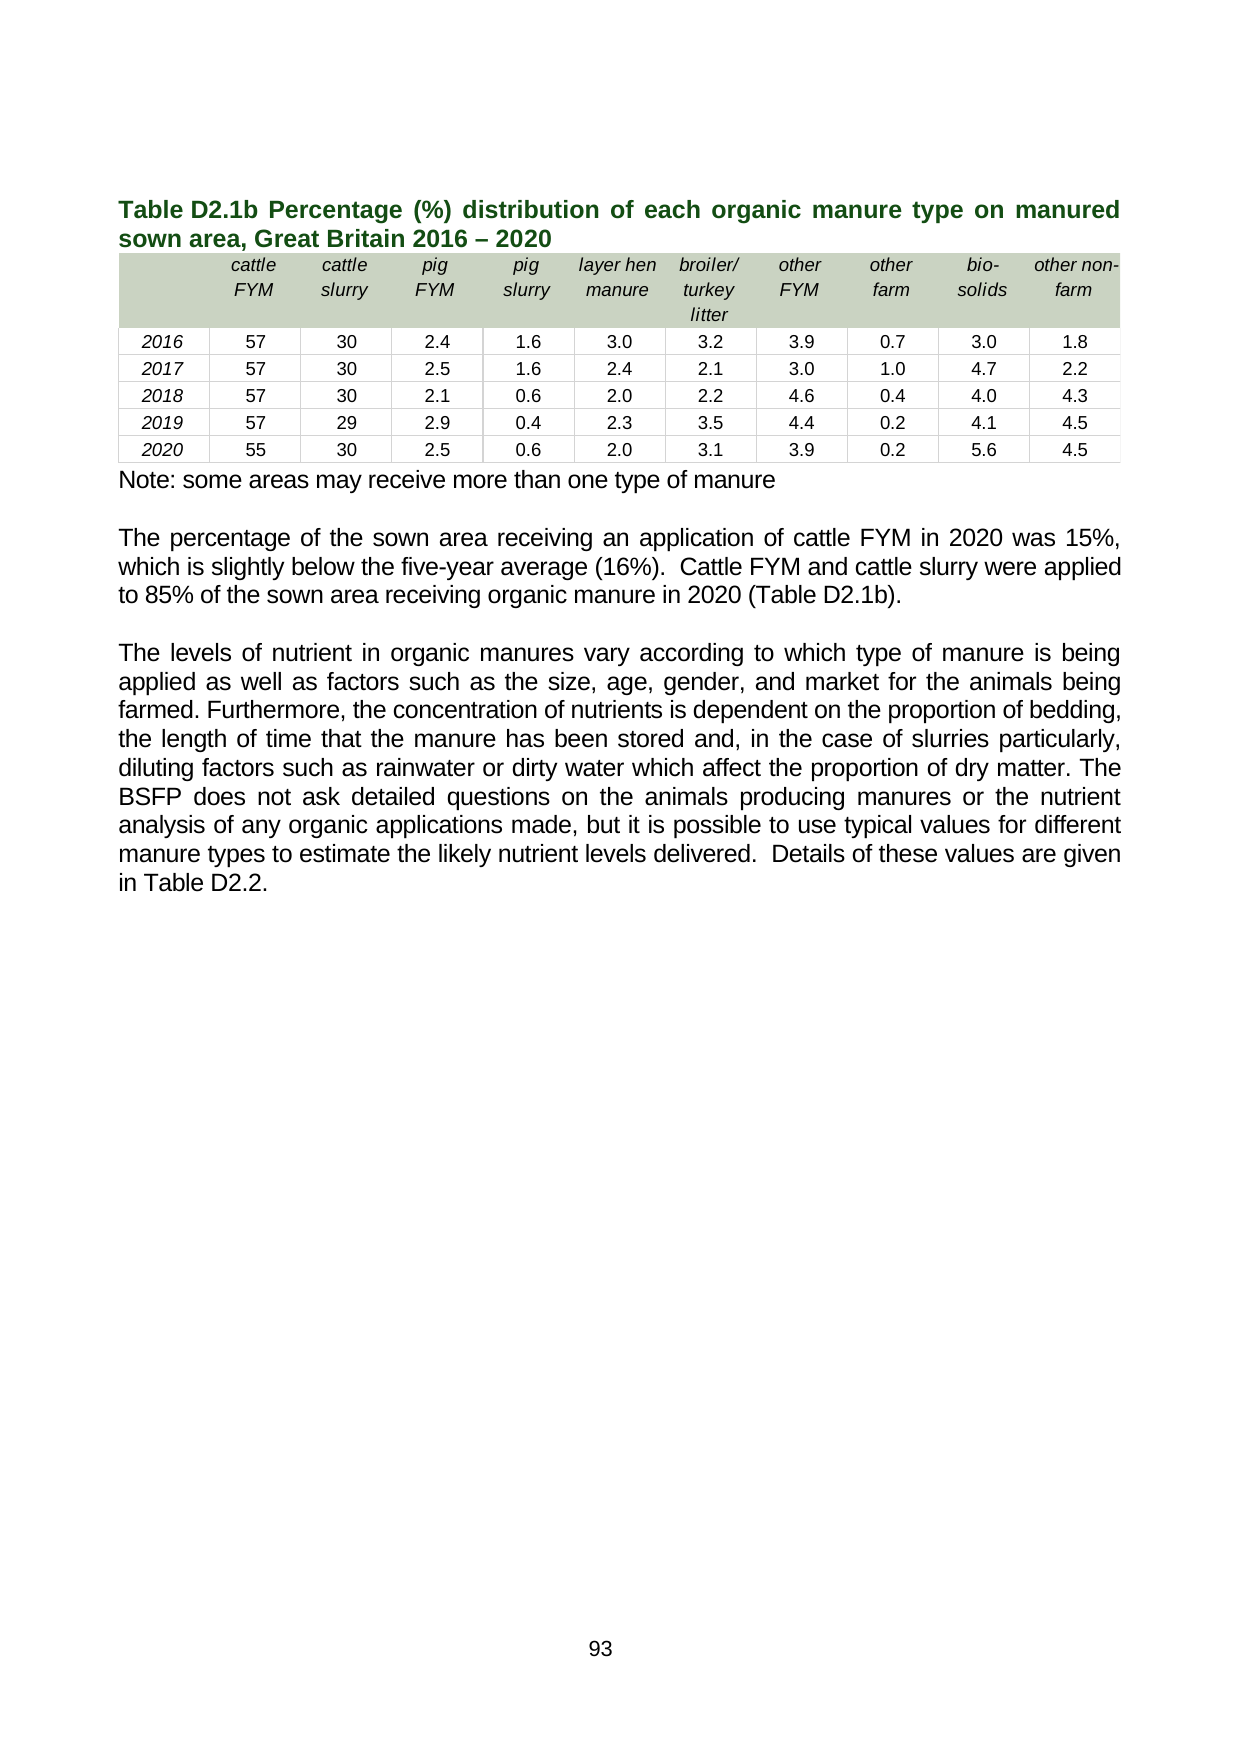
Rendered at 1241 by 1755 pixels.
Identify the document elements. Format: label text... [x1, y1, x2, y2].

text The levels of nutrient in organic manures vary according to which type of manure is being applied as well as factors such as the size, age, gender, and market for the animals being farmed. Furthermore, the concentration of nutrients is dependent on the proportion of bedding, the length of time that the manure has been stored and, in the case of slurries particularly, diluting factors such as rainwater or dirty water which affect the proportion of dry matter. The BSFP does not ask detailed questions on the animals producing manures or the nutrient analysis of any organic applications made, but it is possible to use typical values for different manure types to estimate the likely nutrient levels delivered. Details of these values are given in Table D2.2. [118, 638, 1122, 897]
subtitle Table D2.1b Percentage (%) distribution of each organic manure type on manured sown area, Great Britain 2016 – 2020 [118, 195, 1122, 252]
text The percentage of the sown area receiving an application of cattle FYM in 2020 was 15%, which is slightly below the five-year average (16%). Cattle FYM and cattle slurry were applied to 85% of the sown area receiving organic manure in 2020 (Table D2.1b). [118, 523, 1122, 609]
text Note: some areas may receive more than one type of manure [118, 465, 1122, 494]
